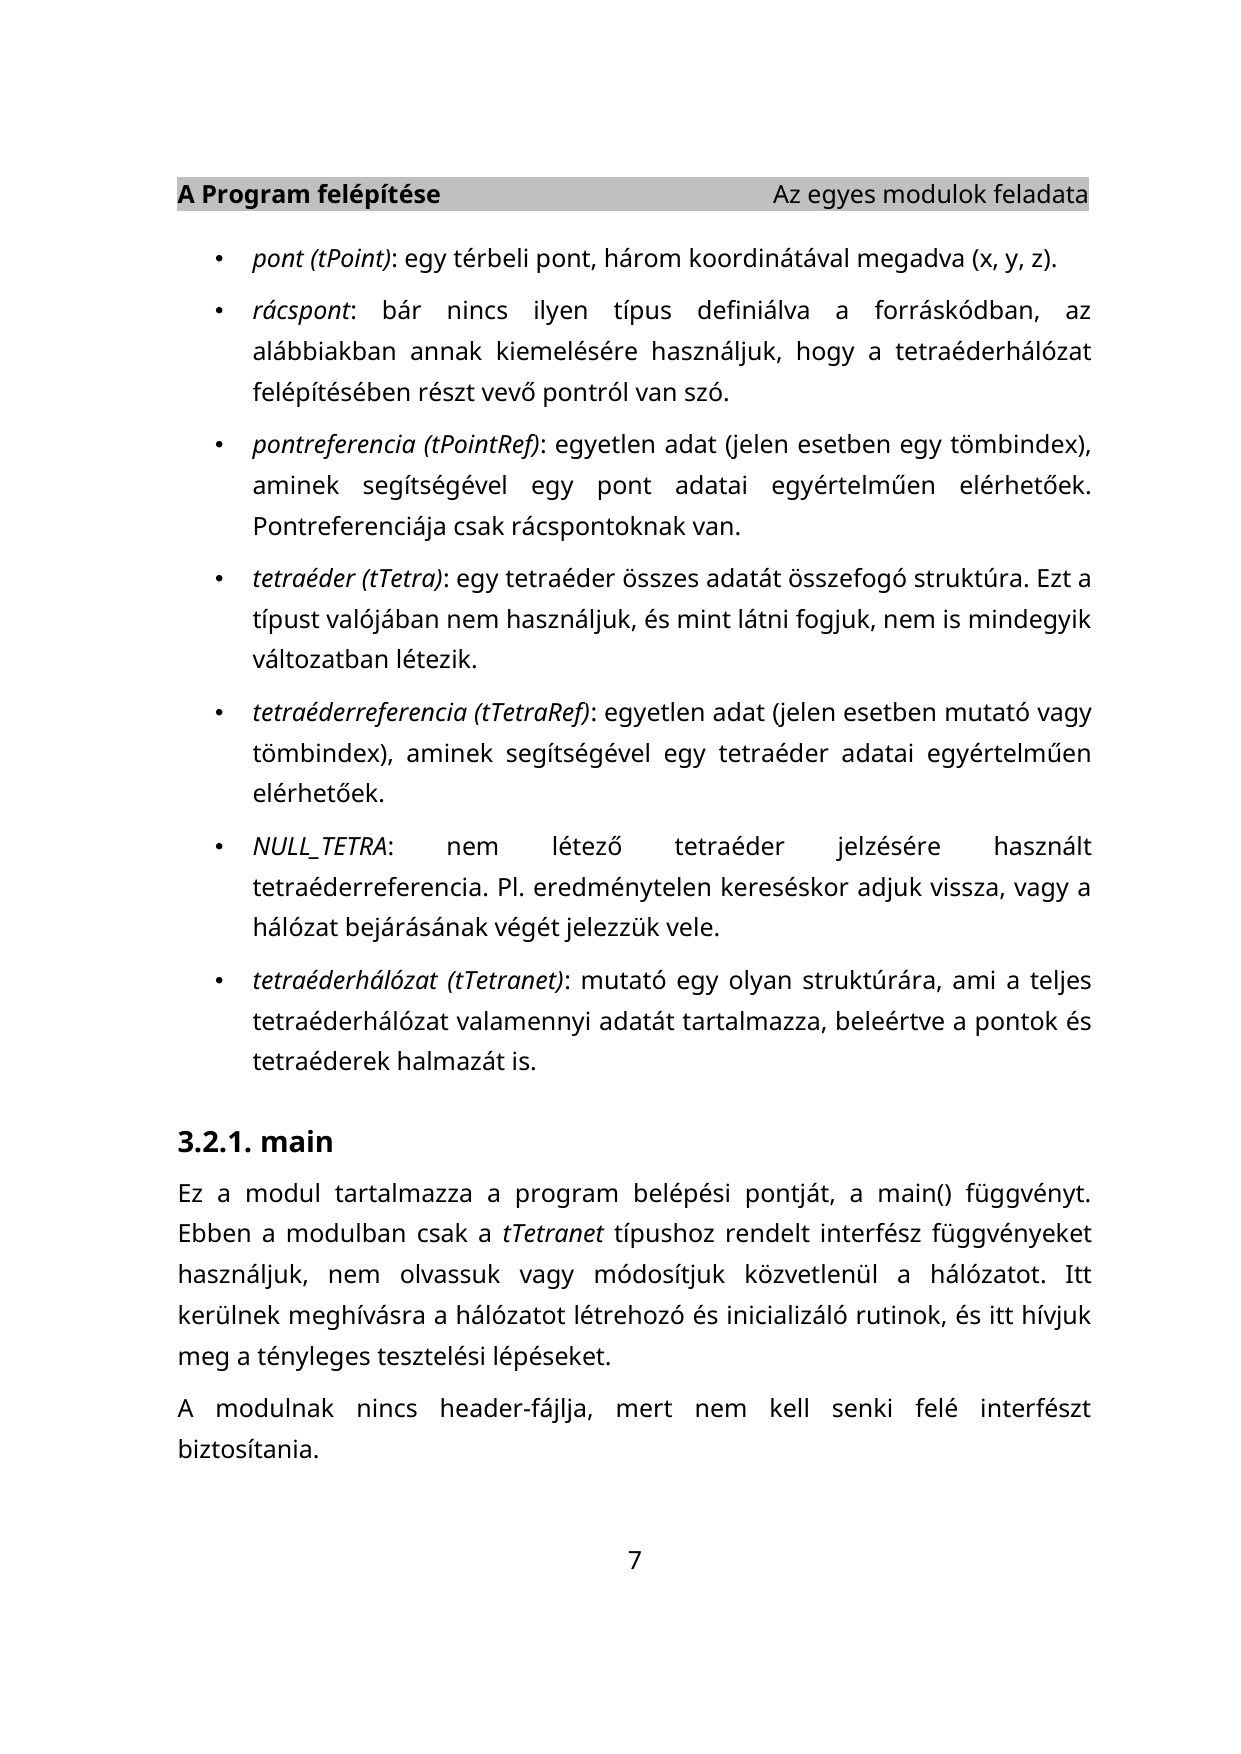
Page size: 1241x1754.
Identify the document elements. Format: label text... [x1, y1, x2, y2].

text A modulnak nincs header-fájlja, mert nem kell senki felé interfészt biztosítania. [177, 1391, 1093, 1466]
list NULL_TETRA: nem létező tetraéder jelzésére használt tetraéderreferencia. Pl. eredménytelen kereséskor adjuk vissza, vagy a hálózat bejárásának végét jelezzük vele. [215, 829, 1093, 944]
text Ez a modul tartalmazza a program belépési pontját, a main() függvényt. Ebben a modulban csak a tTetranet típushoz rendelt interfész függvényeket használjuk, nem olvassuk vagy módosítjuk közvetlenül a hálózatot. Itt kerülnek meghívásra a hálózatot létrehozó és inicializáló rutinok, és itt hívjuk meg a tényleges tesztelési lépéseket. [177, 1176, 1093, 1373]
list tetraéder (tTetra): egy tetraéder összes adatát összefogó struktúra. Ezt a típust valójában nem használjuk, és mint látni fogjuk, nem is mindegyik változatban létezik. [215, 561, 1093, 676]
subtitle main [177, 1122, 1093, 1161]
list pont (tPoint): egy térbeli pont, három koordinátával megadva (x, y, z). [215, 241, 1093, 274]
list tetraéderreferencia (tTetraRef): egyetlen adat (jelen esetben mutató vagy tömbindex), aminek segítségével egy tetraéder adatai egyértelműen elérhetőek. [215, 695, 1093, 810]
list tetraéderhálózat (tTetranet): mutató egy olyan struktúrára, ami a teljes tetraéderhálózat valamennyi adatát tartalmazza, beleértve a pontok és tetraéderek halmazát is. [215, 963, 1093, 1078]
list pontreferencia (tPointRef): egyetlen adat (jelen esetben egy tömbindex), aminek segítségével egy pont adatai egyértelműen elérhetőek. Pontreferenciája csak rácspontoknak van. [215, 427, 1093, 542]
list rácspont: bár nincs ilyen típus definiálva a forráskódban, az alábbiakban annak kiemelésére használjuk, hogy a tetraéderhálózat felépítésében részt vevő pontról van szó. [215, 293, 1093, 408]
